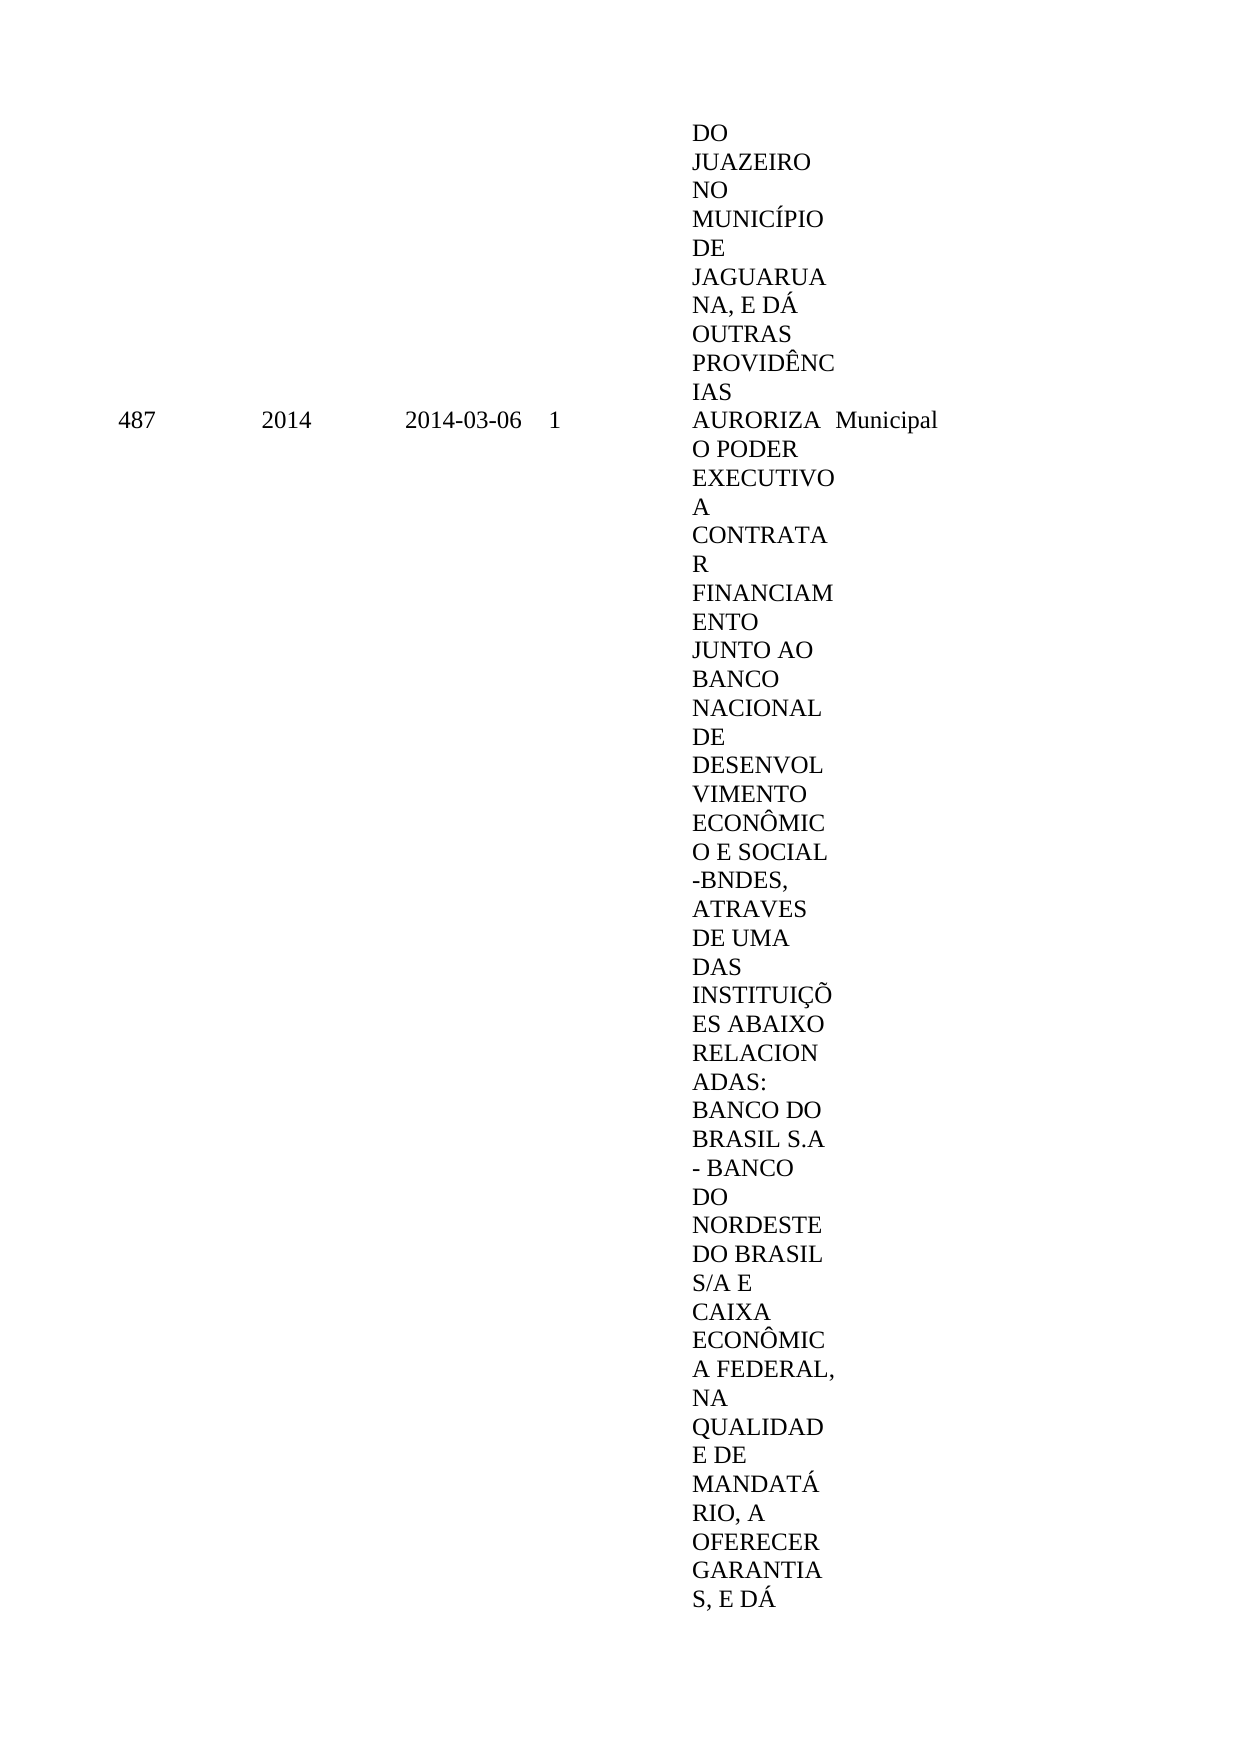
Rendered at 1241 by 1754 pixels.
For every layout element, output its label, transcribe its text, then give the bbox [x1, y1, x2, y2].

table_cell [261, 118, 405, 406]
table_cell [835, 118, 979, 406]
table_cell [405, 118, 548, 406]
table_cell [979, 118, 1122, 406]
table_cell AURORIZA O PODER EXECUTIVO A CONTRATAR FINANCIAMENTO JUNTO AO BANCO NACIONAL DE DESENVOLVIMENTO ECONÔMICO E SOCIAL -BNDES, ATRAVES DE UMA DAS INSTITUIÇÕES ABAIXO RELACIONADAS: BANCO DO BRASIL S.A - BANCO DO NORDESTE DO BRASIL S/A E CAIXA ECONÔMICA FEDERAL, NA QUALIDADE DE MANDATÁRIO, A OFERECER GARANTIAS, E DÁ [692, 406, 835, 1613]
table_cell DO JUAZEIRO NO MUNICÍPIO DE JAGUARUANA, E DÁ OUTRAS PROVIDÊNCIAS [692, 118, 835, 406]
table_cell 2014 [261, 406, 405, 1613]
table_cell 2014-03-06 [405, 406, 548, 1613]
table_cell 487 [118, 406, 261, 1613]
table_cell [118, 118, 261, 406]
table_cell [979, 406, 1122, 1613]
table_cell Municipal [835, 406, 979, 1613]
table_cell [548, 118, 692, 406]
table_cell 1 [548, 406, 692, 1613]
